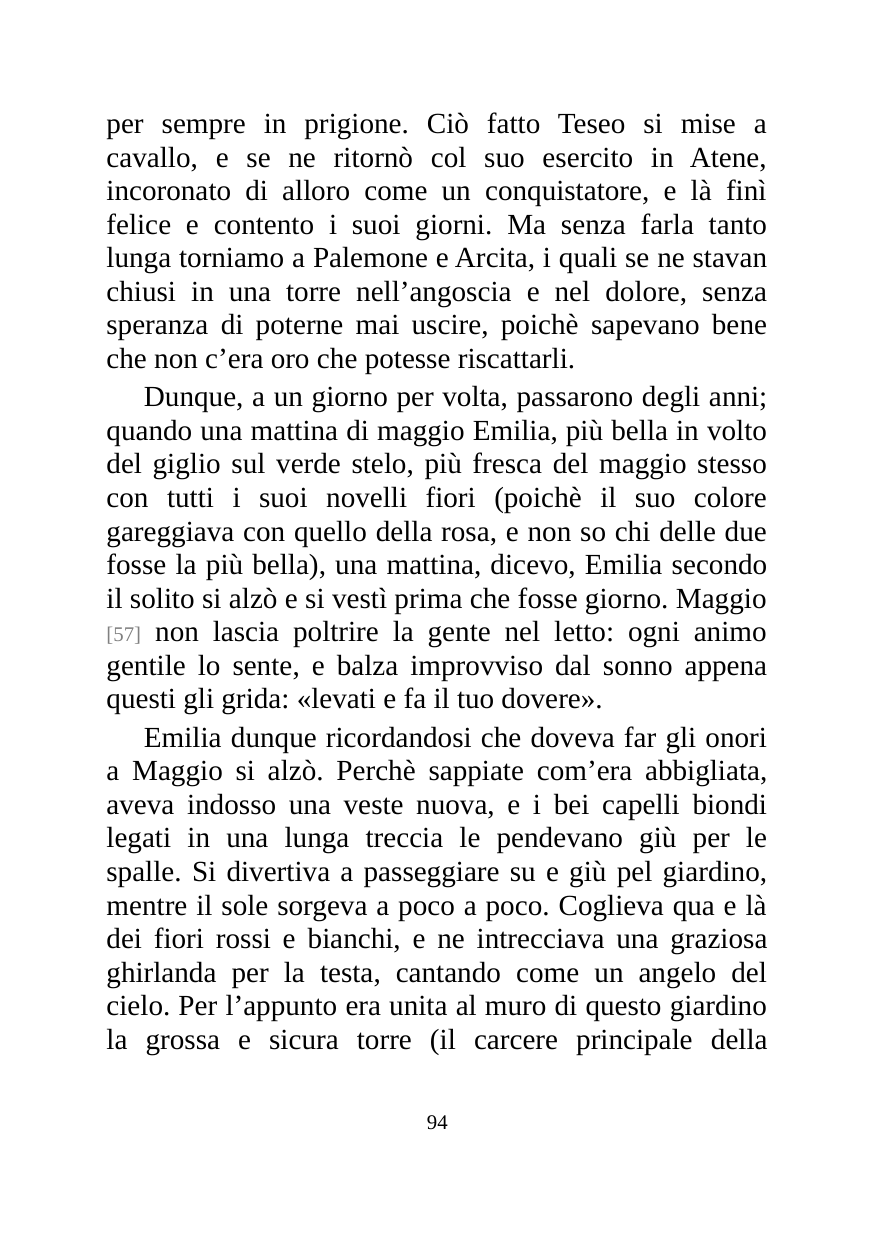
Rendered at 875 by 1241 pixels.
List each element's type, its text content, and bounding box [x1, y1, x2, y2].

text per sempre in prigione. Ciò fatto Teseo si mise a cavallo, e se ne ritornò col suo esercito in Atene, incoronato di alloro come un conquistatore, e là finì felice e contento i suoi giorni. Ma senza farla tanto lunga torniamo a Palemone e Arcita, i quali se ne stavan chiusi in una torre nell’angoscia e nel dolore, senza speranza di poterne mai uscire, poichè sapevano bene che non c’era oro che potesse riscattarli. [106, 106, 768, 374]
text Emilia dunque ricordandosi che doveva far gli onori a Maggio si alzò. Perchè sappiate com’era abbigliata, aveva indosso una veste nuova, e i bei capelli biondi legati in una lunga treccia le pendevano giù per le spalle. Si divertiva a passeggiare su e giù pel giardino, mentre il sole sorgeva a poco a poco. Coglieva qua e là dei fiori rossi e bianchi, e ne intrecciava una graziosa ghirlanda per la testa, cantando come un angelo del cielo. Per l’appunto era unita al muro di questo giardino la grossa e sicura torre (il carcere principale della [106, 720, 768, 1055]
text Dunque, a un giorno per volta, passarono degli anni; quando una mattina di maggio Emilia, più bella in volto del giglio sul verde stelo, più fresca del maggio stesso con tutti i suoi novelli fiori (poichè il suo colore gareggiava con quello della rosa, e non so chi delle due fosse la più bella), una mattina, dicevo, Emilia secondo il solito si alzò e si vestì prima che fosse giorno. Maggio [57] non lascia poltrire la gente nel letto: ogni animo gentile lo sente, e balza improvviso dal sonno appena questi gli grida: «levati e fa il tuo dovere». [106, 379, 768, 715]
